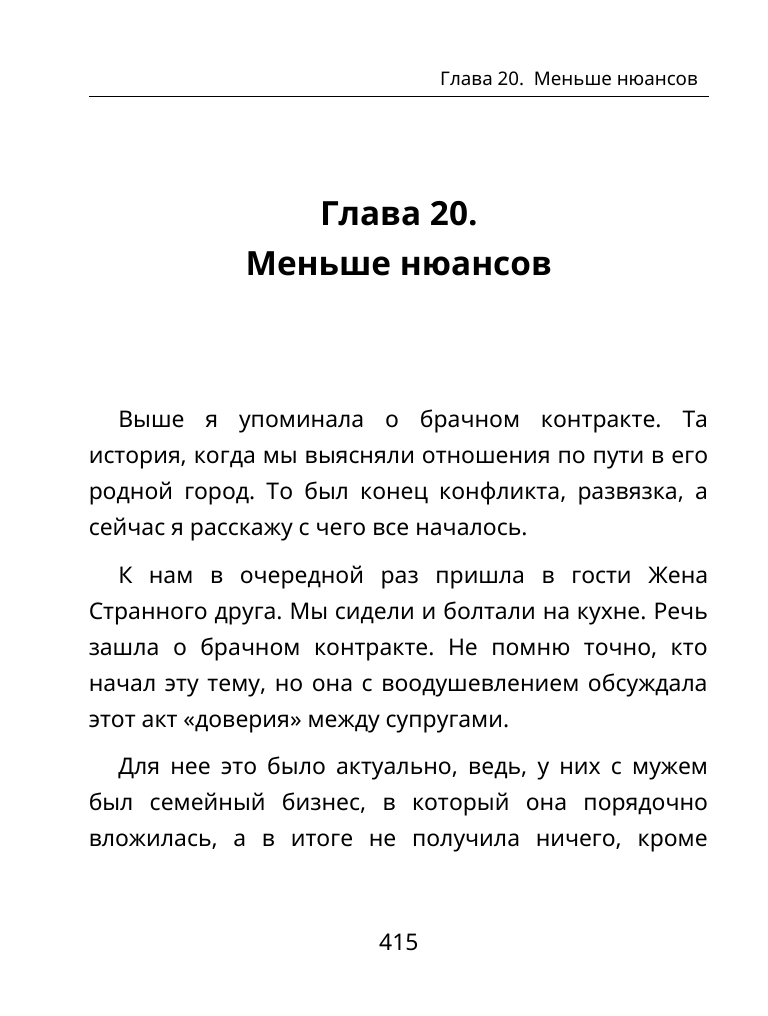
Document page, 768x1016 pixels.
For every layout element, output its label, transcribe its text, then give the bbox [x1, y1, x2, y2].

text Для нее это было актуально, ведь, у них с мужем был семейный бизнес, в который она порядочно вложилась, а в итоге не получила ничего, кроме [88, 750, 709, 853]
subtitle Глава 20. Меньше нюансов [88, 185, 709, 285]
text К нам в очередной раз пришла в гости Жена Странного друга. Мы сидели и болтали на кухне. Речь зашла о брачном контракте. Не помню точно, кто начал эту тему, но она с воодушевлением обсуждала этот акт «доверия» между супругами. [88, 559, 709, 734]
text Выше я упоминала о брачном контракте. Та история, когда мы выясняли отношения по пути в его родной город. То был конец конфликта, развязка, а сейчас я расскажу с чего все началось. [88, 403, 709, 542]
